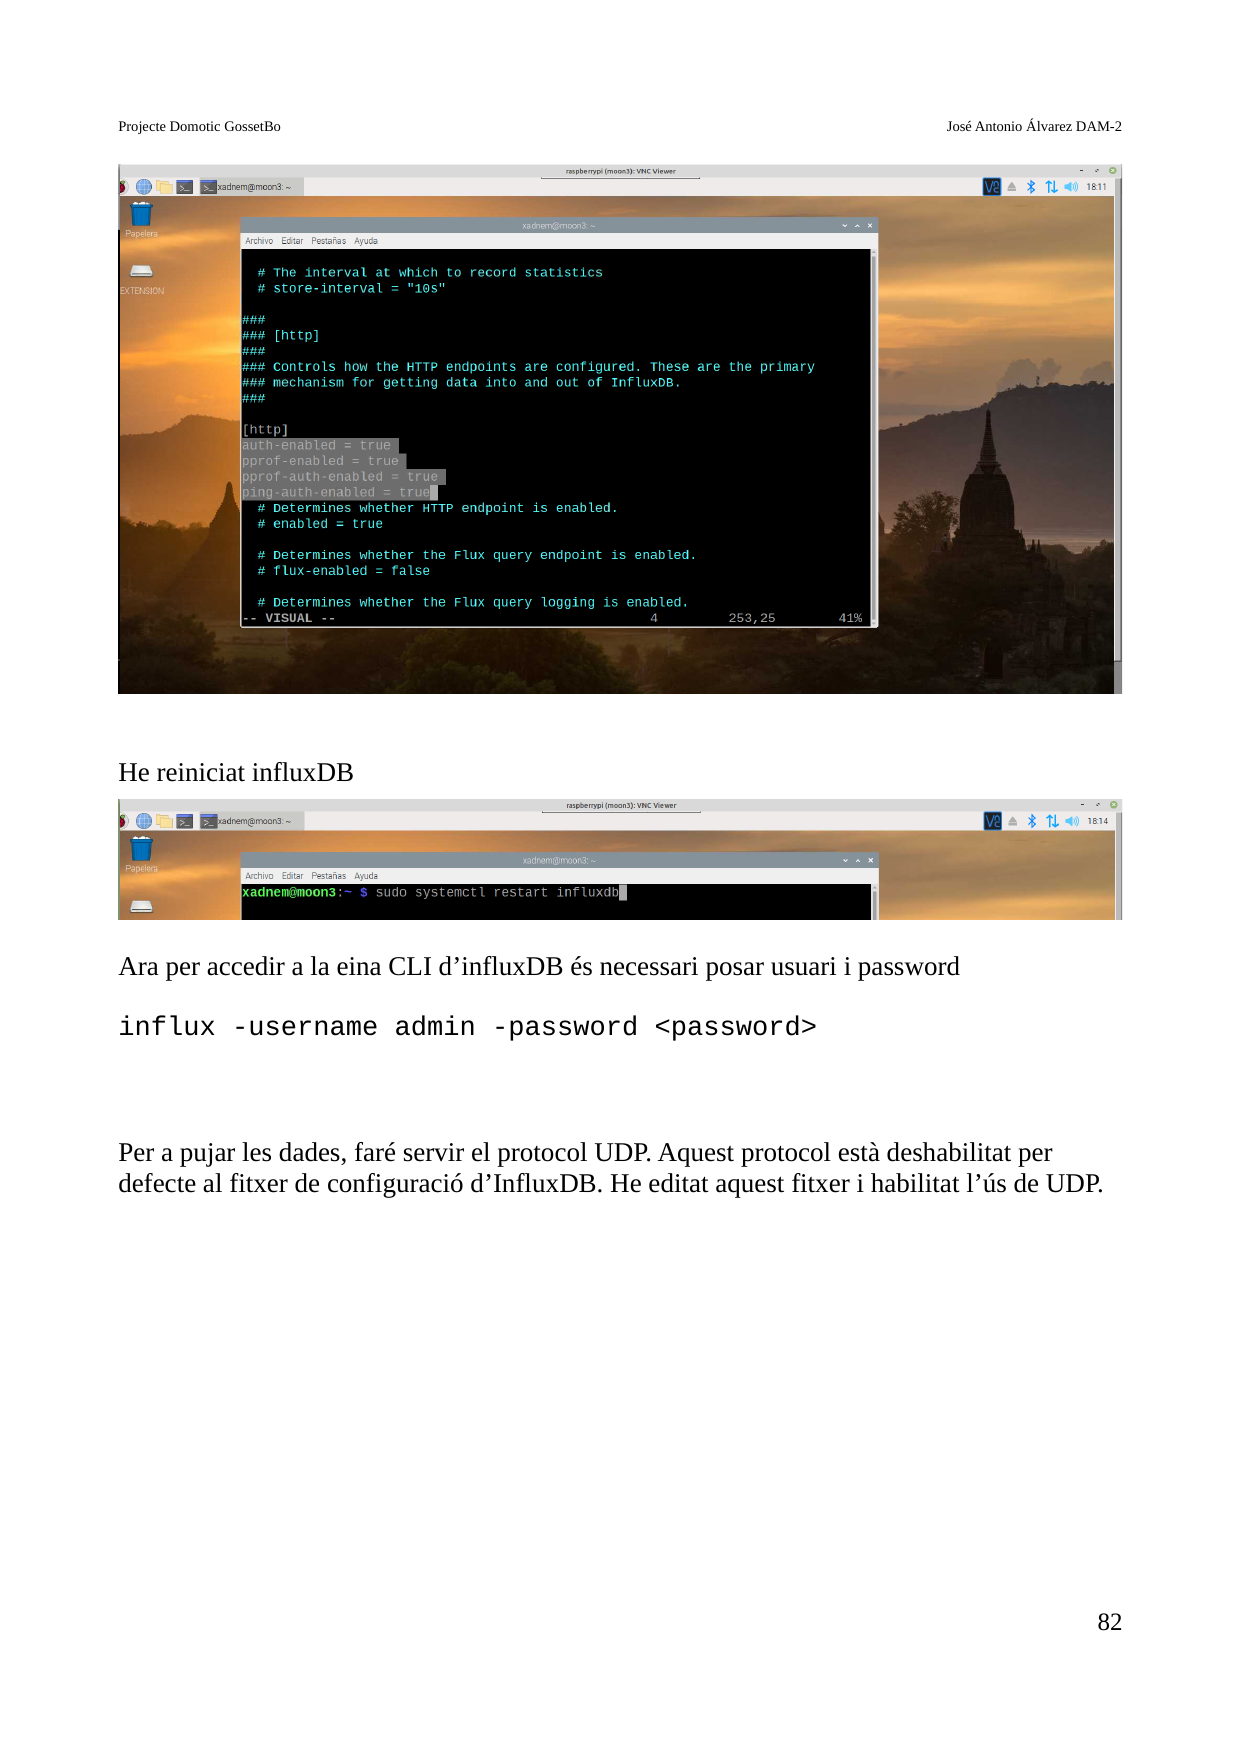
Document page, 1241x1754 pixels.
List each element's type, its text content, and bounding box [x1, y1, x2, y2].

picture [118, 164, 1123, 694]
text influx -username admin -password <password> [118, 1013, 1122, 1043]
text Per a pujar les dades, faré servir el protocol UDP. Aquest protocol està deshabilitat per defecte al fitxer de configuració d’InfluxDB. He editat aquest fitxer i habilitat l’ús de UDP. [118, 1136, 1122, 1198]
text He reiniciat influxDB [118, 756, 1122, 787]
text Ara per accedir a la eina CLI d’influxDB és necessari posar usuari i password [118, 951, 1122, 982]
picture [118, 799, 1123, 920]
